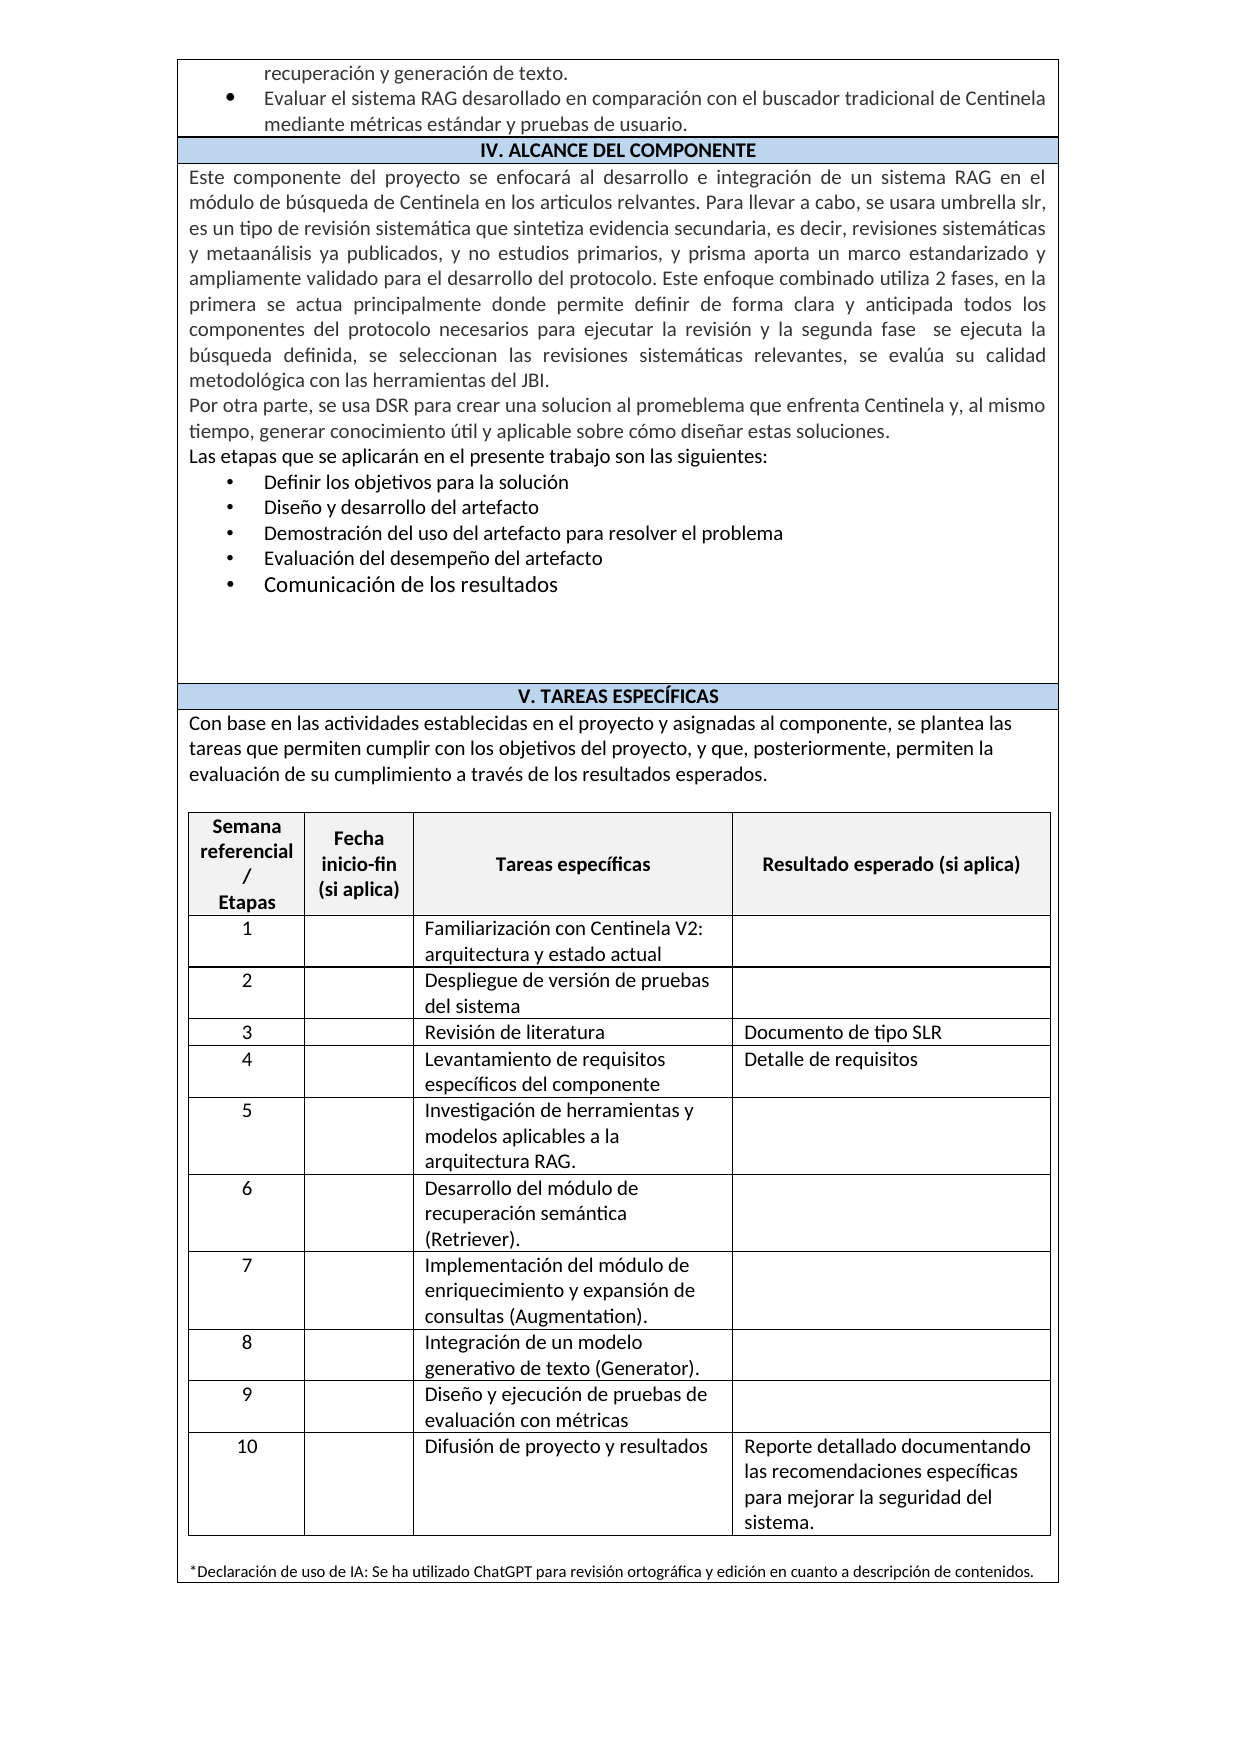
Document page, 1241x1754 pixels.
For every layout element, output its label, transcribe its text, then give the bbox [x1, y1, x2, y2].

table_cell recuperación y generación de texto. Evaluar el sistema RAG desarollado en comparación con el buscador tradicional de Centinela mediante métricas estándar y pruebas de usuario. [178, 60, 1058, 136]
table_cell [305, 1019, 413, 1045]
table_cell 3 [189, 1019, 304, 1045]
table_cell [305, 1330, 413, 1380]
table_cell Revisión de literatura [414, 1019, 732, 1045]
table_cell [733, 1098, 1050, 1174]
table_header Tareas específicas [414, 813, 732, 914]
table_cell [305, 1046, 413, 1097]
table_cell Este componente del proyecto se enfocará al desarrollo e integración de un sistema RAG en el módulo de búsqueda de Centinela en los articulos relvantes. Para llevar a cabo, se usara umbrella slr, es un tipo de revisión sistemática que sintetiza evidencia secundaria, es decir, revisiones sistemáticas y metaanálisis ya publicados, y no estudios primarios, y prisma aporta un marco estandarizado y ampliamente validado para el desarrollo del protocolo. Este enfoque combinado utiliza 2 fases, en la primera se actua principalmente donde permite definir de forma clara y anticipada todos los componentes del protocolo necesarios para ejecutar la revisión y la segunda fase se ejecuta la búsqueda definida, se seleccionan las revisiones sistemáticas relevantes, se evalúa su calidad metodológica con las herramientas del JBI. Por otra parte, se usa DSR para crear una solucion al promeblema que enfrenta Centinela y, al mismo tiempo, generar conocimiento útil y aplicable sobre cómo diseñar estas soluciones. Las etapas que se aplicarán en el presente trabajo son las siguientes: Definir los objetivos para la solución Diseño y desarrollo del artefacto Demostración del uso del artefacto para resolver el problema Evaluación del desempeño del artefacto Comunicación de los resultados [178, 164, 1058, 683]
table_cell 6 [189, 1175, 304, 1251]
table_cell 4 [189, 1046, 304, 1097]
table_cell Integración de un modelo generativo de texto (Generator). [414, 1330, 732, 1380]
table_cell [733, 916, 1050, 966]
table_cell [305, 1252, 413, 1328]
table_cell [305, 968, 413, 1018]
table_cell [733, 968, 1050, 1018]
table_cell [305, 1381, 413, 1432]
table_cell Despliegue de versión de pruebas del sistema [414, 968, 732, 1018]
table_cell Documento de tipo SLR [733, 1019, 1050, 1045]
table_cell Con base en las actividades establecidas en el proyecto y asignadas al componente, se plantea las tareas que permiten cumplir con los objetivos del proyecto, y que, posteriormente, permiten la evaluación de su cumplimiento a través de los resultados esperados. *Declaración de uso de IA: Se ha utilizado ChatGPT para revisión ortográfica y edición en cuanto a descripción de contenidos. [178, 710, 1058, 1582]
table_cell Diseño y ejecución de pruebas de evaluación con métricas [414, 1381, 732, 1432]
table_cell Familiarización con Centinela V2: arquitectura y estado actual [414, 916, 732, 966]
table_cell 9 [189, 1381, 304, 1432]
table_header Fecha inicio-fin (si aplica) [305, 813, 413, 914]
table_cell [733, 1381, 1050, 1432]
table_cell 1 [189, 916, 304, 966]
table_cell 10 [189, 1433, 304, 1535]
table_cell [733, 1175, 1050, 1251]
table_cell Implementación del módulo de enriquecimiento y expansión de consultas (Augmentation). [414, 1252, 732, 1328]
table_cell IV. ALCANCE DEL COMPONENTE [178, 138, 1058, 163]
table_cell 2 [189, 968, 304, 1018]
table_cell [305, 1175, 413, 1251]
table_cell Investigación de herramientas y modelos aplicables a la arquitectura RAG. [414, 1098, 732, 1174]
table_cell Reporte detallado documentando las recomendaciones específicas para mejorar la seguridad del sistema. [733, 1433, 1050, 1535]
table_cell Levantamiento de requisitos específicos del componente [414, 1046, 732, 1097]
table_cell 7 [189, 1252, 304, 1328]
table_cell 5 [189, 1098, 304, 1174]
table_cell [305, 1433, 413, 1535]
table_cell [733, 1252, 1050, 1328]
table_cell [305, 916, 413, 966]
table_cell Detalle de requisitos [733, 1046, 1050, 1097]
table_cell [733, 1330, 1050, 1380]
table_header Resultado esperado (si aplica) [733, 813, 1050, 914]
table_cell Difusión de proyecto y resultados [414, 1433, 732, 1535]
table_cell [305, 1098, 413, 1174]
table_cell Desarrollo del módulo de recuperación semántica (Retriever). [414, 1175, 732, 1251]
table_cell 8 [189, 1330, 304, 1380]
table_header Semana referencial / Etapas [189, 813, 304, 914]
table_cell V. TAREAS ESPECÍFICAS [178, 684, 1058, 709]
